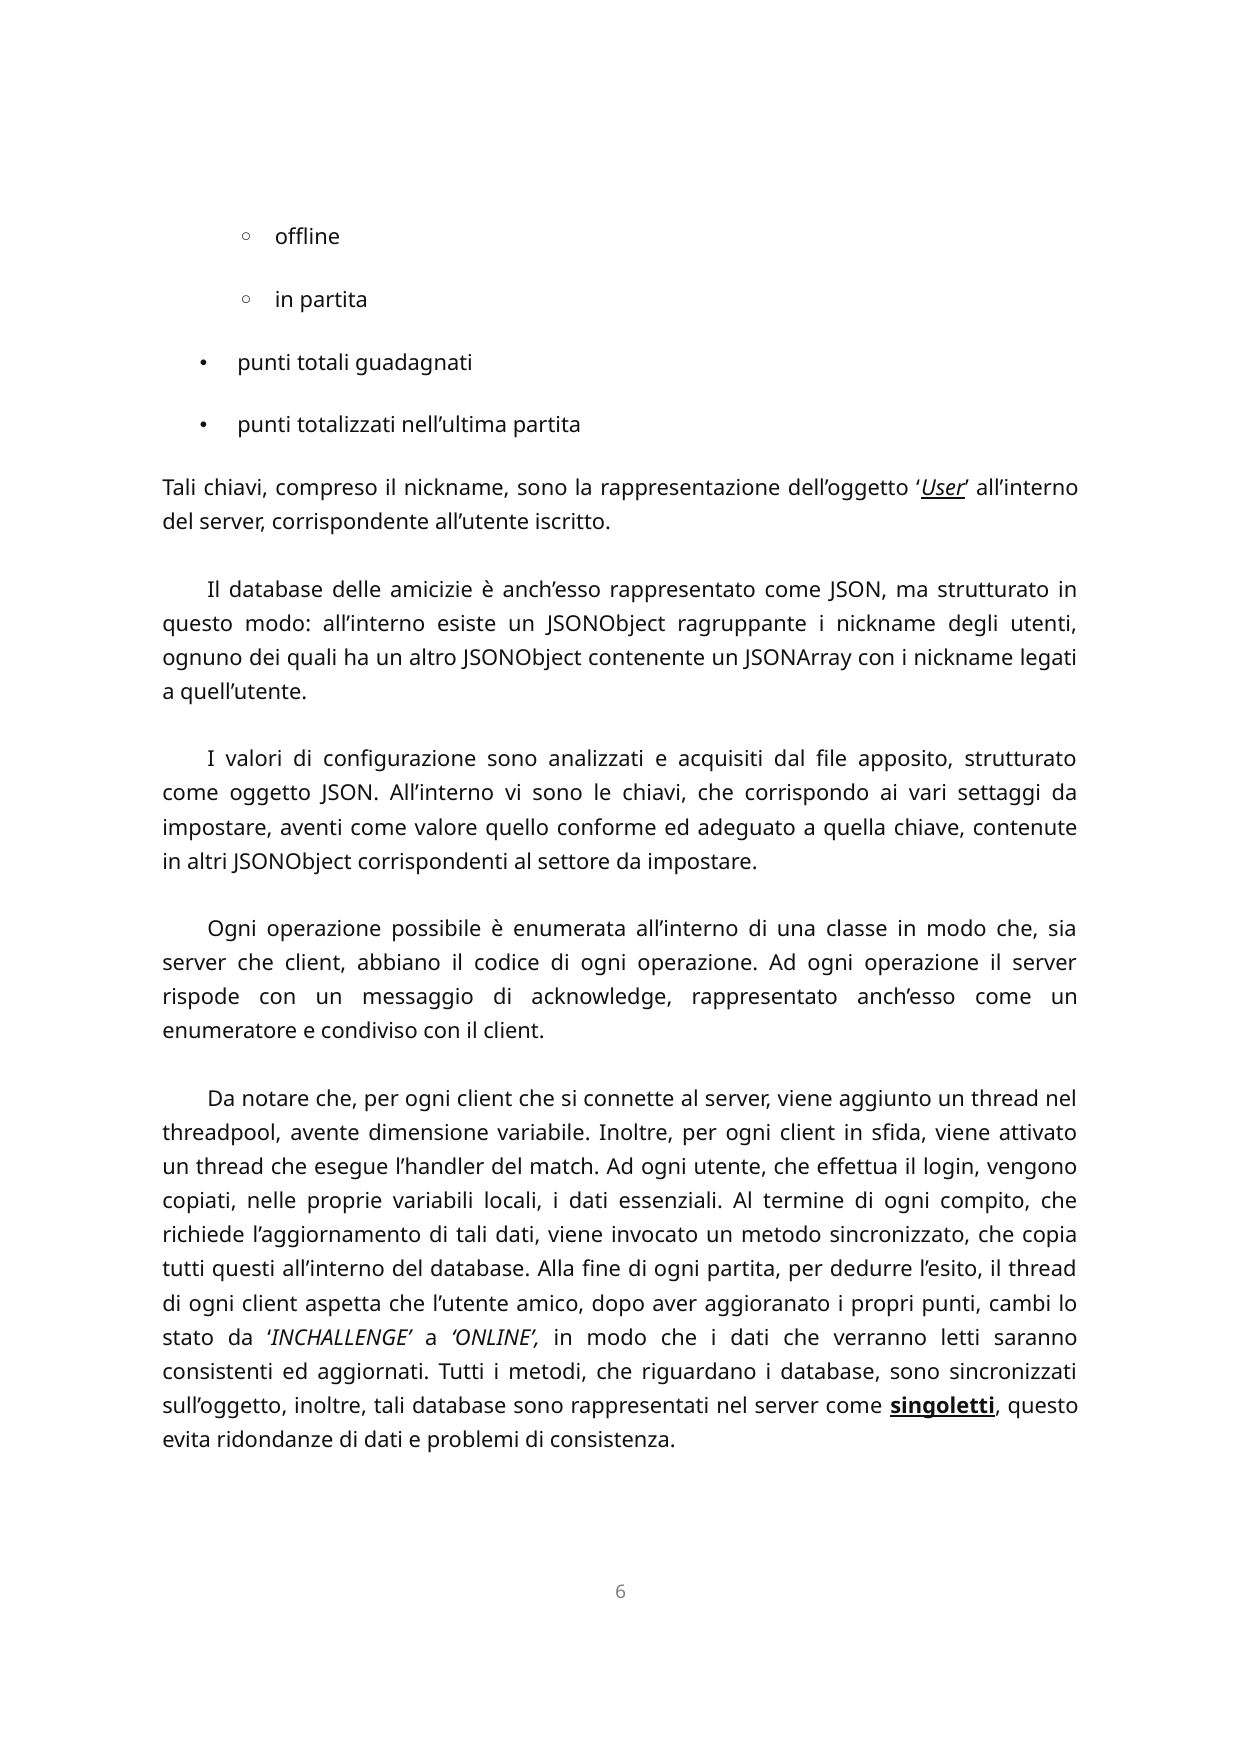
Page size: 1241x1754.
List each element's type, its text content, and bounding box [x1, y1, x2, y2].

text Ogni operazione possibile è enumerata all’interno di una classe in modo che, sia server che client, abbiano il codice di ogni operazione. Ad ogni operazione il server rispode con un messaggio di acknowledge, rappresentato anch’esso come un enumeratore e condiviso con il client. [162, 913, 1078, 1045]
list punti totalizzati nell’ultima partita [199, 409, 1078, 439]
text Il database delle amicizie è anch’esso rappresentato come JSON, ma strutturato in questo modo: all’interno esiste un JSONObject ragruppante i nickname degli utenti, ognuno dei quali ha un altro JSONObject contenente un JSONArray con i nickname legati a quell’utente. [162, 573, 1078, 706]
text Da notare che, per ogni client che si connette al server, viene aggiunto un thread nel threadpool, avente dimensione variabile. Inoltre, per ogni client in sfida, viene attivato un thread che esegue l’handler del match. Ad ogni utente, che effettua il login, vengono copiati, nelle proprie variabili locali, i dati essenziali. Al termine di ogni compito, che richiede l’aggiornamento di tali dati, viene invocato un metodo sincronizzato, che copia tutti questi all’interno del database. Alla fine di ogni partita, per dedurre l’esito, il thread di ogni client aspetta che l’utente amico, dopo aver aggioranato i propri punti, cambi lo stato da ‘INCHALLENGE’ a ‘ONLINE’, in modo che i dati che verranno letti saranno consistenti ed aggiornati. Tutti i metodi, che riguardano i database, sono sincronizzati sull’oggetto, inoltre, tali database sono rappresentati nel server come singoletti, questo evita ridondanze di dati e problemi di consistenza. [162, 1083, 1078, 1454]
list in partita [237, 284, 1078, 313]
text I valori di configurazione sono analizzati e acquisiti dal file apposito, strutturato come oggetto JSON. All’interno vi sono le chiavi, che corrispondo ai vari settaggi da impostare, aventi come valore quello conforme ed adeguato a quella chiave, contenute in altri JSONObject corrispondenti al settore da impostare. [162, 743, 1078, 876]
list punti totali guadagnati [199, 347, 1078, 376]
list Tali chiavi, compreso il nickname, sono la rappresentazione dell’oggetto ‘User’ all’interno del server, corrispondente all’utente iscritto. [162, 472, 1078, 536]
list offline [237, 221, 1078, 251]
